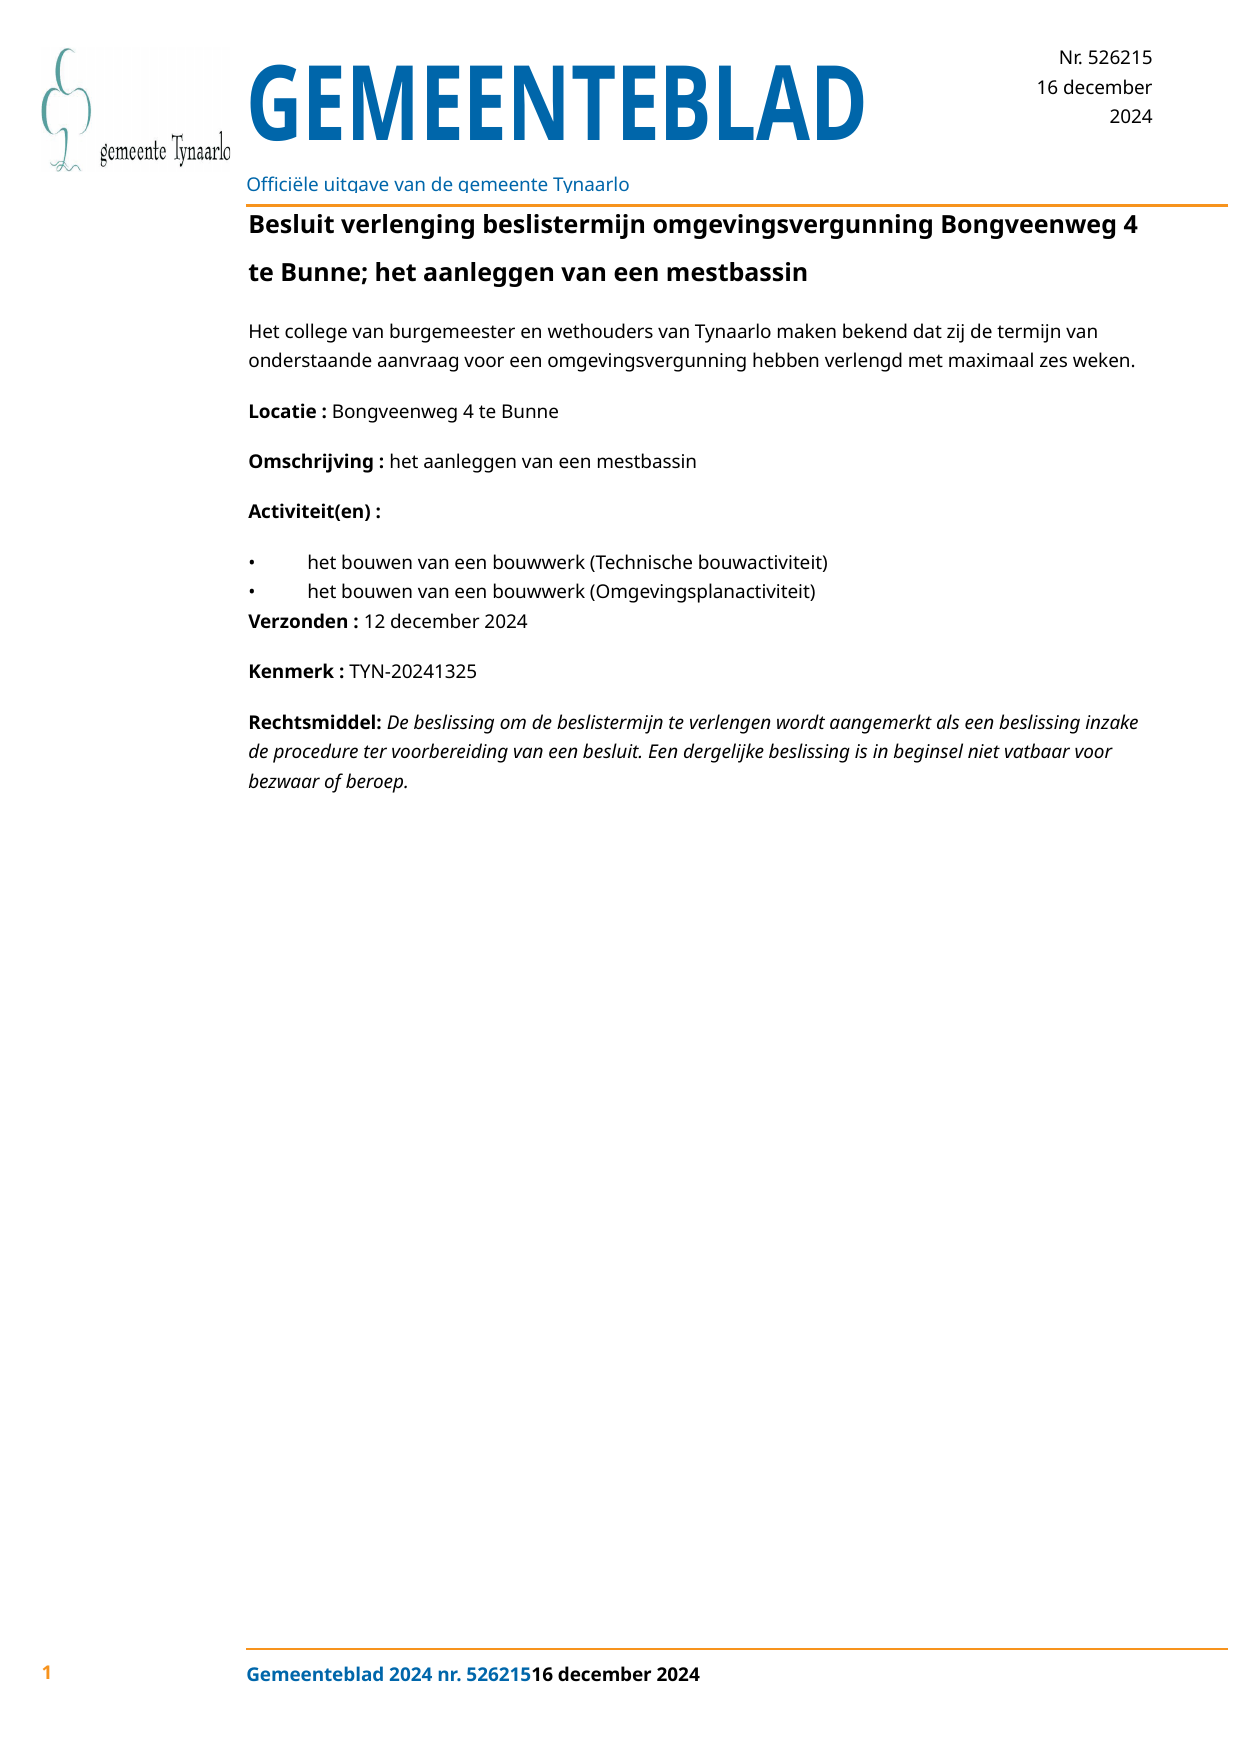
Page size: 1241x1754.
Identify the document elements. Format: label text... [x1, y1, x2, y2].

text Omschrijving : het aanleggen van een mestbassin [248, 448, 1152, 474]
list het bouwen van een bouwwerk (Omgevingsplanactiviteit) [248, 579, 1152, 604]
text Activiteit(en) : [248, 499, 1152, 524]
picture [41, 47, 231, 172]
text Verzonden : 12 december 2024 [248, 608, 1152, 634]
text Locatie : Bongveenweg 4 te Bunne [248, 398, 1152, 424]
text Kenmerk : TYN-20241325 [248, 659, 1152, 684]
text Besluit verlenging beslistermijn omgevingsvergunning Bongveenweg 4 te Bunne; het aanleggen van een mestbassin [248, 207, 1152, 288]
text Rechtsmiddel: De beslissing om de beslistermijn te verlengen wordt aangemerkt als een beslissing inzake de procedure ter voorbereiding van een besluit. Een dergelijke beslissing is in beginsel niet vatbaar voor bezwaar of beroep. [248, 709, 1152, 794]
list het bouwen van een bouwwerk (Technische bouwactiviteit) [248, 549, 1152, 575]
text Het college van burgemeester en wethouders van Tynaarlo maken bekend dat zij de termijn van onderstaande aanvraag voor een omgevingsvergunning hebben verlengd met maximaal zes weken. [248, 318, 1152, 373]
